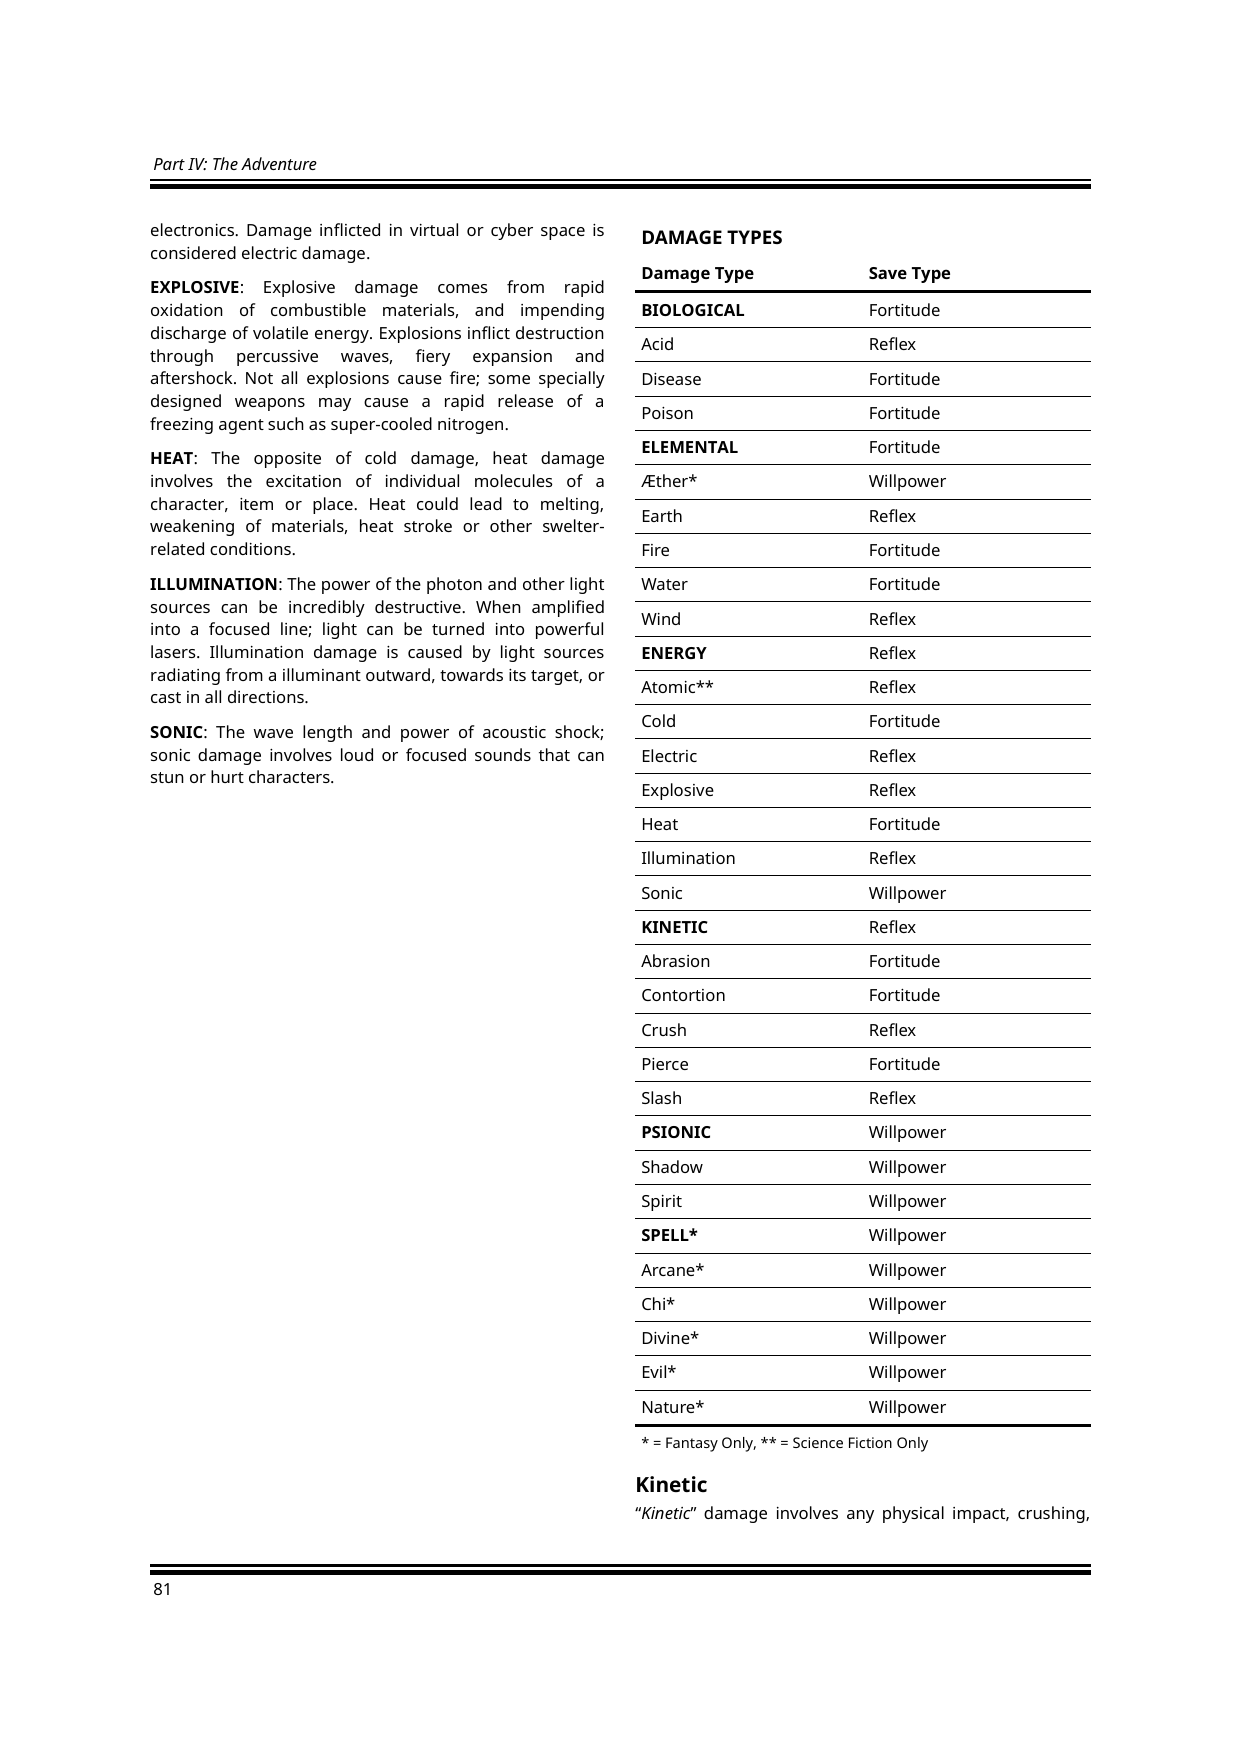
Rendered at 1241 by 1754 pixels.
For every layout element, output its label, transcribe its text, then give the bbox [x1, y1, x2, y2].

table_cell [635, 1427, 1091, 1458]
table_cell [635, 1151, 1091, 1184]
table_cell [635, 1356, 1091, 1389]
text ILLUMINATION: The power of the photon and other light sources can be incredibly destructive. When amplified into a focused line; light can be turned into powerful lasers. Illumination damage is caused by light sources radiating from a illuminant outward, towards its target, or cast in all directions. [150, 572, 605, 709]
table_cell [635, 1288, 1091, 1321]
table_cell [635, 1185, 1091, 1218]
table_cell [635, 1116, 1091, 1149]
table_cell [635, 1322, 1091, 1355]
table_cell [635, 979, 1091, 1012]
table_cell [635, 739, 1091, 773]
table_cell [635, 568, 1091, 601]
table_cell [635, 705, 1091, 738]
table_cell [635, 534, 1091, 567]
table_cell [635, 256, 1091, 290]
table_cell [635, 671, 1091, 704]
text SONIC: The wave length and power of acoustic shock; sonic damage involves loud or focused sounds that can stun or hurt characters. [150, 721, 605, 789]
table_cell [635, 774, 1091, 807]
table_cell [635, 293, 1091, 327]
table_cell [635, 602, 1091, 636]
table_cell [635, 1014, 1091, 1047]
table_cell [635, 465, 1091, 498]
table_cell [635, 1082, 1091, 1115]
table_cell [635, 876, 1091, 910]
text EXPLOSIVE: Explosive damage comes from rapid oxidation of combustible materials, and impending discharge of volatile energy. Explosions inflict destruction through percussive waves, fiery expansion and aftershock. Not all explosions cause fire; some specially designed weapons may cause a rapid release of a freezing agent such as super-cooled nitrogen. [150, 276, 605, 435]
table_cell [635, 362, 1091, 396]
table_cell [635, 945, 1091, 978]
table_cell [635, 1219, 1091, 1252]
table_cell [635, 1048, 1091, 1081]
table_cell [635, 1391, 1091, 1424]
text “Kinetic” damage involves any physical impact, crushing, [635, 1502, 1091, 1524]
table_cell [635, 328, 1091, 361]
table_cell [635, 637, 1091, 670]
table_cell [635, 911, 1091, 944]
table_cell [635, 808, 1091, 841]
table_cell [635, 397, 1091, 430]
text electronics. Damage inflicted in virtual or cyber space is considered electric damage. [150, 219, 605, 264]
table_cell [635, 431, 1091, 464]
table_cell [635, 1254, 1091, 1287]
table_cell [635, 842, 1091, 875]
text HEAT: The opposite of cold damage, heat damage involves the excitation of individual molecules of a character, item or place. Heat could lead to melting, weakening of materials, heat stroke or other swelter-related conditions. [150, 447, 605, 561]
table_header [635, 219, 1091, 256]
table_cell [635, 500, 1091, 533]
text Kinetic [635, 1470, 1091, 1499]
